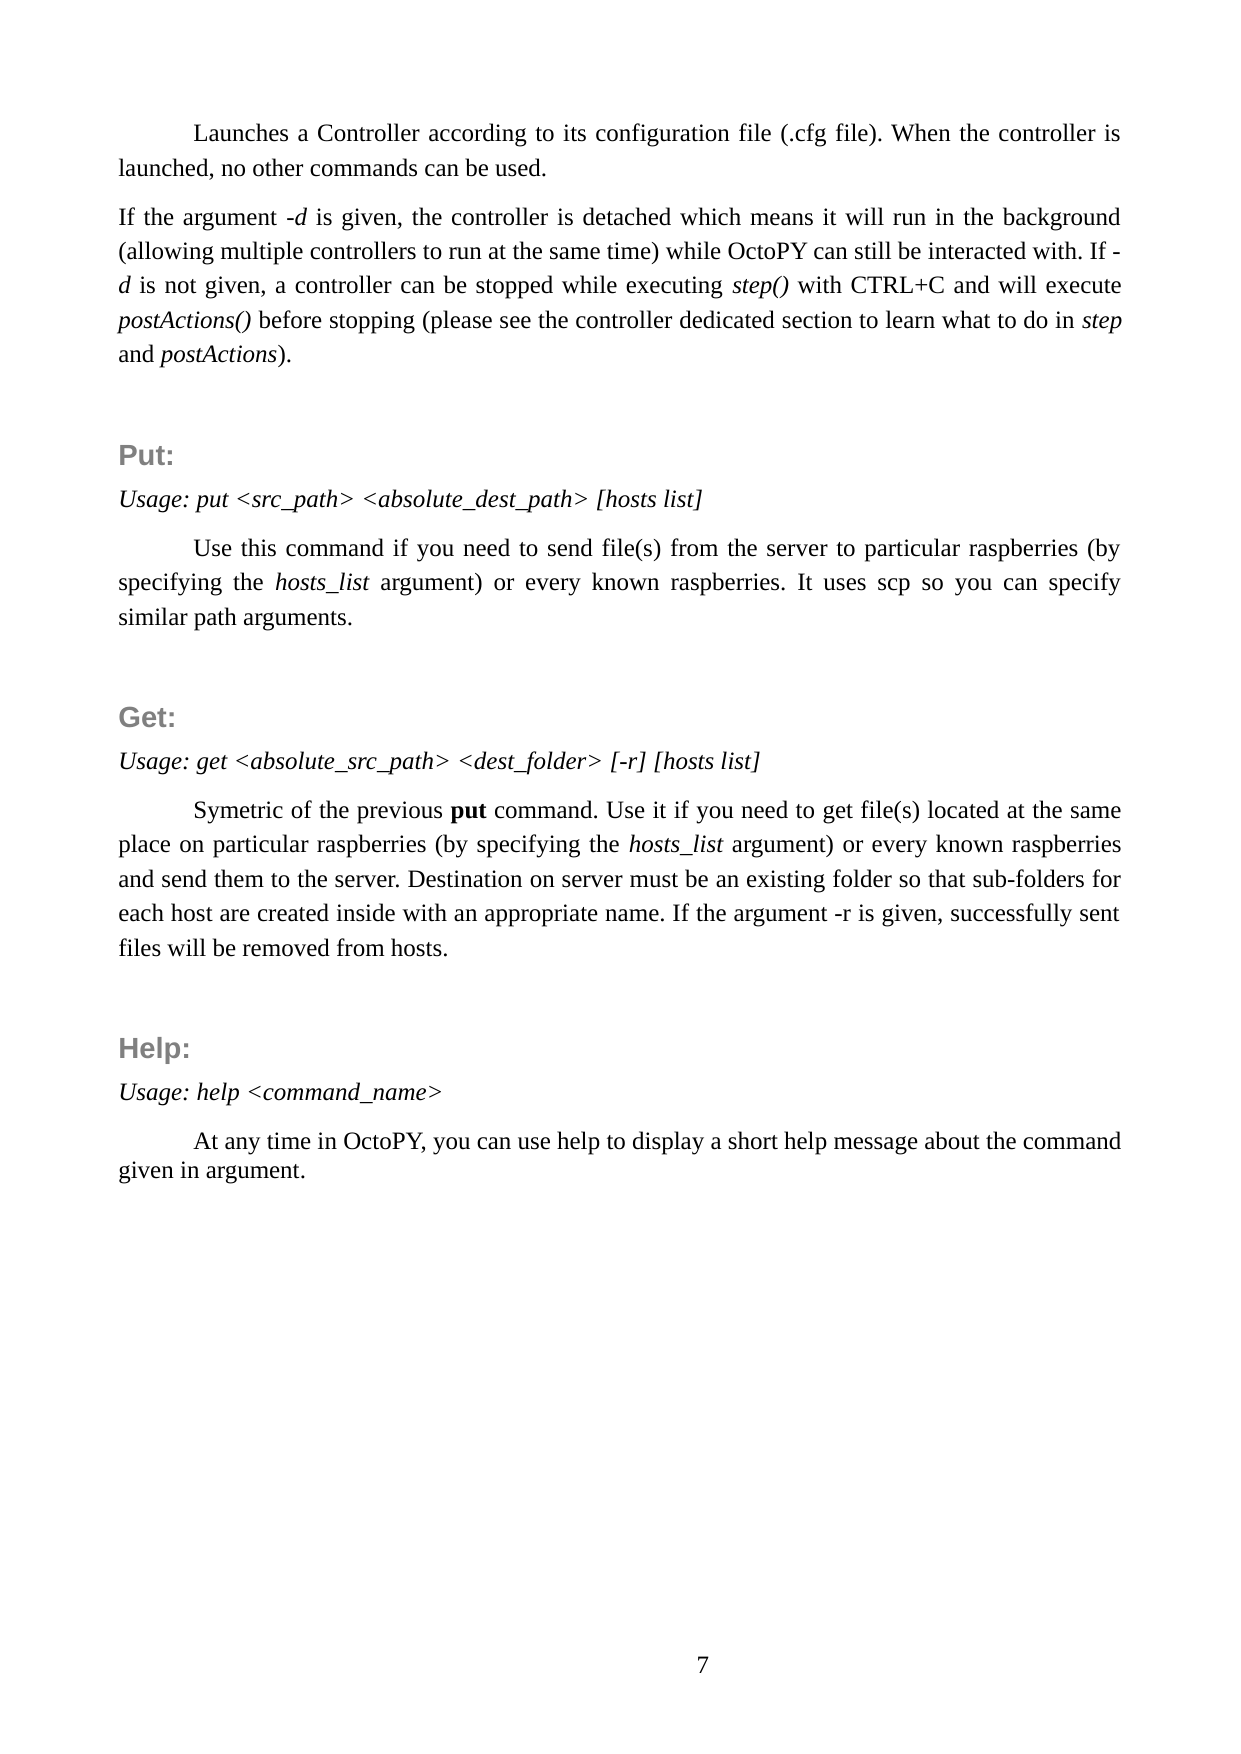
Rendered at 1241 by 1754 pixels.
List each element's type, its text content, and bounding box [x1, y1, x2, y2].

text Usage: help <command_name> [118, 1077, 1122, 1106]
text If the argument -d is given, the controller is detached which means it will run in the background (allowing multiple controllers to run at the same time) while OctoPY can still be interacted with. If -d is not given, a controller can be stopped while executing step() with CTRL+C and will execute postActions() before stopping (please see the controller dedicated section to learn what to do in step and postActions). [118, 202, 1122, 368]
text Use this command if you need to send file(s) from the server to particular raspberries (by specifying the hosts_list argument) or every known raspberries. It uses scp so you can specify similar path arguments. [118, 533, 1122, 631]
subtitle Get: [118, 700, 1122, 733]
text Usage: put <src_path> <absolute_dest_path> [hosts list] [118, 484, 1122, 512]
text Usage: get <absolute_src_path> <dest_folder> [-r] [hosts list] [118, 746, 1122, 775]
text Launches a Controller according to its configuration file (.cfg file). When the controller is launched, no other commands can be used. [118, 118, 1122, 181]
text Symetric of the previous put command. Use it if you need to get file(s) located at the same place on particular raspberries (by specifying the hosts_list argument) or every known raspberries and send them to the server. Destination on server must be an existing folder so that sub-folders for each host are created inside with an appropriate name. If the argument -r is given, successfully sent files will be removed from hosts. [118, 795, 1122, 962]
subtitle Put: [118, 438, 1122, 471]
text At any time in OctoPY, you can use help to display a short help message about the command given in argument. [118, 1126, 1122, 1184]
subtitle Help: [118, 1031, 1122, 1064]
